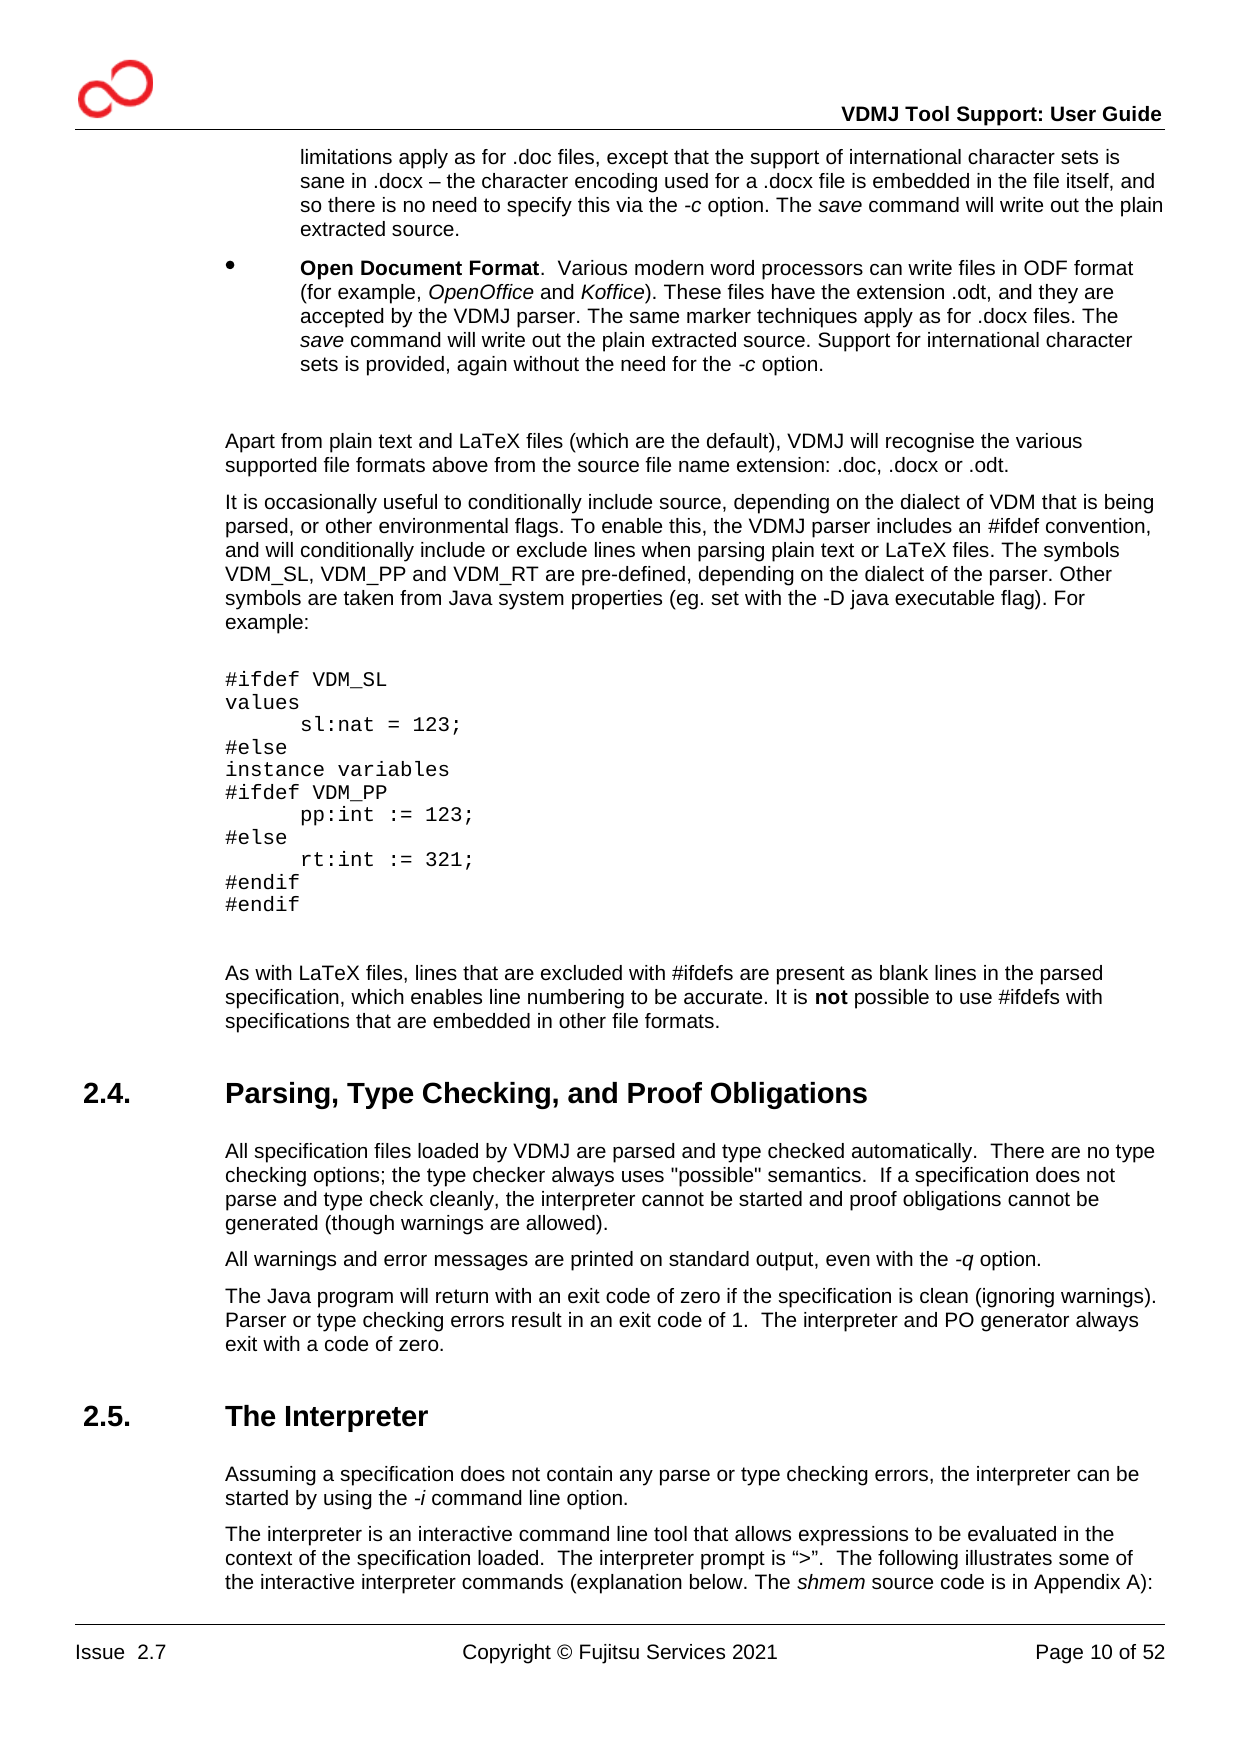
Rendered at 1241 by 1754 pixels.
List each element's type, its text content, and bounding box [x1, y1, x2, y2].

text values [225, 691, 1165, 714]
text #ifdef VDM_PP [225, 781, 1165, 804]
text The Java program will return with an exit code of zero if the specification is clean (ignoring warnings). Parser or type checking errors result in an exit code of 1. The interpreter and PO generator always exit with a code of zero. [225, 1284, 1165, 1356]
text #else [225, 736, 1165, 759]
text Apart from plain text and LaTeX files (which are the default), VDMJ will recognise the various supported file formats above from the source file name extension: .doc, .docx or .odt. [225, 430, 1165, 478]
picture [78, 52, 153, 128]
text pp:int := 123; [225, 804, 1165, 826]
text #endif [225, 871, 1165, 894]
text Assuming a specification does not contain any parse or type checking errors, the interpreter can be started by using the -i command line option. [225, 1462, 1165, 1510]
text sl:nat = 123; [225, 714, 1165, 736]
text The interpreter is an interactive command line tool that allows expressions to be evaluated in the context of the specification loaded. The interpreter prompt is “>”. The following illustrates some of the interactive interpreter commands (explanation below. The shmem source code is in Appendix A): [225, 1522, 1165, 1594]
text It is occasionally useful to conditionally include source, depending on the dialect of VDM that is being parsed, or other environmental flags. To enable this, the VDMJ parser includes an #ifdef convention, and will conditionally include or exclude lines when parsing plain text or LaTeX files. The symbols VDM_SL, VDM_PP and VDM_RT are pre-defined, depending on the dialect of the parser. Other symbols are taken from Java system properties (eg. set with the -D java executable flag). For example: [225, 490, 1165, 634]
subtitle The Interpreter [75, 1398, 1165, 1432]
subtitle Parsing, Type Checking, and Proof Obligations [75, 1076, 1165, 1109]
text #endif [225, 894, 1165, 916]
list limitations apply as for .doc files, except that the support of international character sets is sane in .docx – the character encoding used for a .docx file is embedded in the file itself, and so there is no need to specify this via the -c option. The save command will write out the plain extracted source. [225, 145, 1165, 241]
list Open Document Format. Various modern word processors can write files in ODF format (for example, OpenOffice and Koffice). These files have the extension .odt, and they are accepted by the VDMJ parser. The same marker techniques apply as for .docx files. The save command will write out the plain extracted source. Support for international character sets is provided, again without the need for the -c option. [225, 256, 1165, 376]
text rt:int := 321; [225, 849, 1165, 871]
text #else [225, 826, 1165, 849]
text All warnings and error messages are printed on standard output, even with the -q option. [225, 1248, 1165, 1272]
text As with LaTeX files, lines that are excluded with #ifdefs are present as blank lines in the parsed specification, which enables line numbering to be accurate. It is not possible to use #ifdefs with specifications that are embedded in other file formats. [225, 961, 1165, 1033]
text instance variables [225, 759, 1165, 781]
text #ifdef VDM_SL [225, 669, 1165, 691]
text All specification files loaded by VDMJ are parsed and type checked automatically. There are no type checking options; the type checker always uses "possible" semantics. If a specification does not parse and type check cleanly, the interpreter cannot be started and proof obligations cannot be generated (though warnings are allowed). [225, 1139, 1165, 1235]
